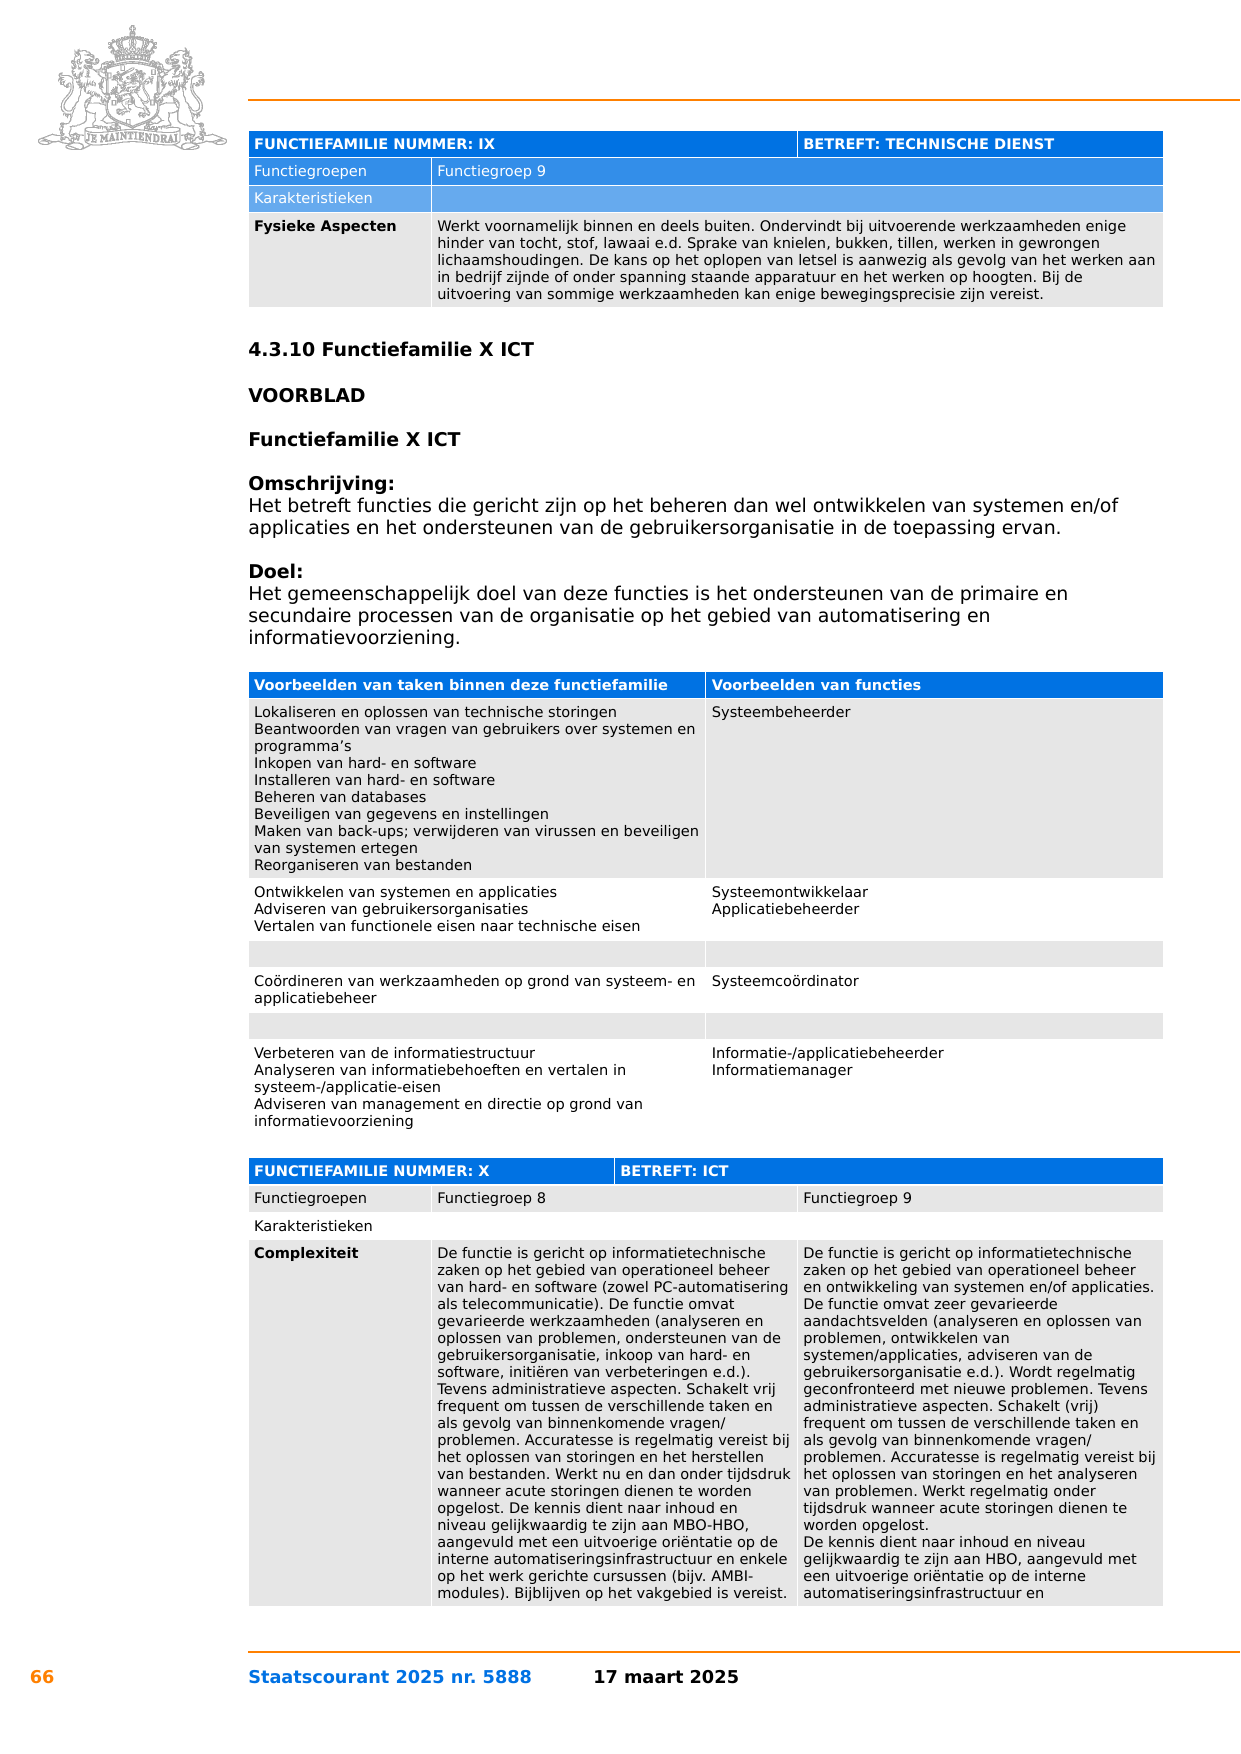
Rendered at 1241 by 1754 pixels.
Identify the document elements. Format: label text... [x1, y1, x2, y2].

text VOORBLAD [248, 385, 1163, 407]
table_cell [249, 1013, 705, 1039]
table_cell Werkt voornamelijk binnen en deels buiten. Ondervindt bij uitvoerende werkzaamheden enige hinder van tocht, stof, lawaai e.d. Sprake van knielen, bukken, tillen, werken in gewrongen lichaamshoudingen. De kans op het oplopen van letsel is aanwezig als gevolg van het werken aan in bedrijf zijnde of onder spanning staande apparatuur en het werken op hoogten. Bij de uitvoering van sommige werkzaamheden kan enige bewegingsprecisie zijn vereist. [432, 213, 1163, 307]
subtitle 4.3.10 Functiefamilie X ICT [248, 338, 1163, 360]
table_cell Functiegroep 9 [798, 1186, 1163, 1212]
text Functiefamilie X ICT [248, 429, 1163, 451]
table_cell De functie is gericht op informatietechnische zaken op het gebied van operationeel beheer van hard- en software (zowel PC-automatisering als telecommunicatie). De functie omvat gevarieerde werkzaamheden (analyseren en oplossen van problemen, ondersteunen van de gebruikersorganisatie, inkoop van hard- en software, initiëren van verbeteringen e.d.). Tevens administratieve aspecten. Schakelt vrij frequent om tussen de verschillende taken en als gevolg van binnenkomende vragen/ problemen. Accuratesse is regelmatig vereist bij het oplossen van storingen en het herstellen van bestanden. Werkt nu en dan onder tijdsdruk wanneer acute storingen dienen te worden opgelost. De kennis dient naar inhoud en niveau gelijkwaardig te zijn aan MBO-HBO, aangevuld met een uitvoerige oriëntatie op de interne automatiseringsinfrastructuur en enkele op het werk gerichte cursussen (bijv. AMBI-modules). Bijblijven op het vakgebied is vereist. [432, 1240, 797, 1606]
table_cell [706, 1013, 1163, 1039]
table_cell [706, 941, 1163, 967]
text Doel: [248, 561, 1163, 583]
table_cell Informatie-/applicatiebeheerder Informatiemanager [706, 1040, 1163, 1134]
table_cell [432, 1213, 797, 1239]
table_cell [798, 1213, 1163, 1239]
table_cell Ontwikkelen van systemen en applicaties Adviseren van gebruikersorganisaties Vertalen van functionele eisen naar technische eisen [249, 879, 705, 940]
table_header BETREFT: TECHNISCHE DIENST [798, 131, 1163, 157]
table_cell [432, 186, 1163, 212]
table_cell Functiegroepen [249, 158, 431, 185]
table_header Voorbeelden van taken binnen deze functiefamilie [249, 672, 705, 698]
table_header Voorbeelden van functies [706, 672, 1163, 698]
table_cell Functiegroep 8 [432, 1186, 797, 1212]
table_cell Verbeteren van de informatiestructuur Analyseren van informatiebehoeften en vertalen in systeem-/applicatie-eisen Adviseren van management en directie op grond van informatievoorziening [249, 1040, 705, 1134]
table_cell Functiegroep 9 [432, 158, 1163, 185]
table_header FUNCTIEFAMILIE NUMMER: IX [249, 131, 797, 157]
table_cell Systeemontwikkelaar Applicatiebeheerder [706, 879, 1163, 940]
text Het betreft functies die gericht zijn op het beheren dan wel ontwikkelen van systemen en/of applicaties en het ondersteunen van de gebruikersorganisatie in de toepassing ervan. [248, 495, 1163, 539]
table_cell Systeembeheerder [706, 699, 1163, 878]
picture [38, 25, 227, 150]
table_cell De functie is gericht op informatietechnische zaken op het gebied van operationeel beheer en ontwikkeling van systemen en/of applicaties. De functie omvat zeer gevarieerde aandachtsvelden (analyseren en oplossen van problemen, ontwikkelen van systemen/applicaties, adviseren van de gebruikersorganisatie e.d.). Wordt regelmatig geconfronteerd met nieuwe problemen. Tevens administratieve aspecten. Schakelt (vrij) frequent om tussen de verschillende taken en als gevolg van binnenkomende vragen/ problemen. Accuratesse is regelmatig vereist bij het oplossen van storingen en het analyseren van problemen. Werkt regelmatig onder tijdsdruk wanneer acute storingen dienen te worden opgelost. De kennis dient naar inhoud en niveau gelijkwaardig te zijn aan HBO, aangevuld met een uitvoerige oriëntatie op de interne automatiseringsinfrastructuur en [798, 1240, 1163, 1606]
table_cell Complexiteit [249, 1240, 431, 1606]
table_cell Karakteristieken [249, 186, 431, 212]
table_cell Coördineren van werkzaamheden op grond van systeem- en applicatiebeheer [249, 968, 705, 1011]
table_cell Systeemcoördinator [706, 968, 1163, 1011]
text Het gemeenschappelijk doel van deze functies is het ondersteunen van de primaire en secundaire processen van de organisatie op het gebied van automatisering en informatievoorziening. [248, 583, 1163, 649]
table_cell Functiegroepen [249, 1186, 431, 1212]
table_header BETREFT: ICT [615, 1158, 1163, 1184]
table_cell Fysieke Aspecten [249, 213, 431, 307]
table_header FUNCTIEFAMILIE NUMMER: X [249, 1158, 614, 1184]
table_cell Karakteristieken [249, 1213, 431, 1239]
table_cell [249, 941, 705, 967]
table_cell Lokaliseren en oplossen van technische storingen Beantwoorden van vragen van gebruikers over systemen en programma’s Inkopen van hard- en software Installeren van hard- en software Beheren van databases Beveiligen van gegevens en instellingen Maken van back-ups; verwijderen van virussen en beveiligen van systemen ertegen Reorganiseren van bestanden [249, 699, 705, 878]
text Omschrijving: [248, 473, 1163, 495]
